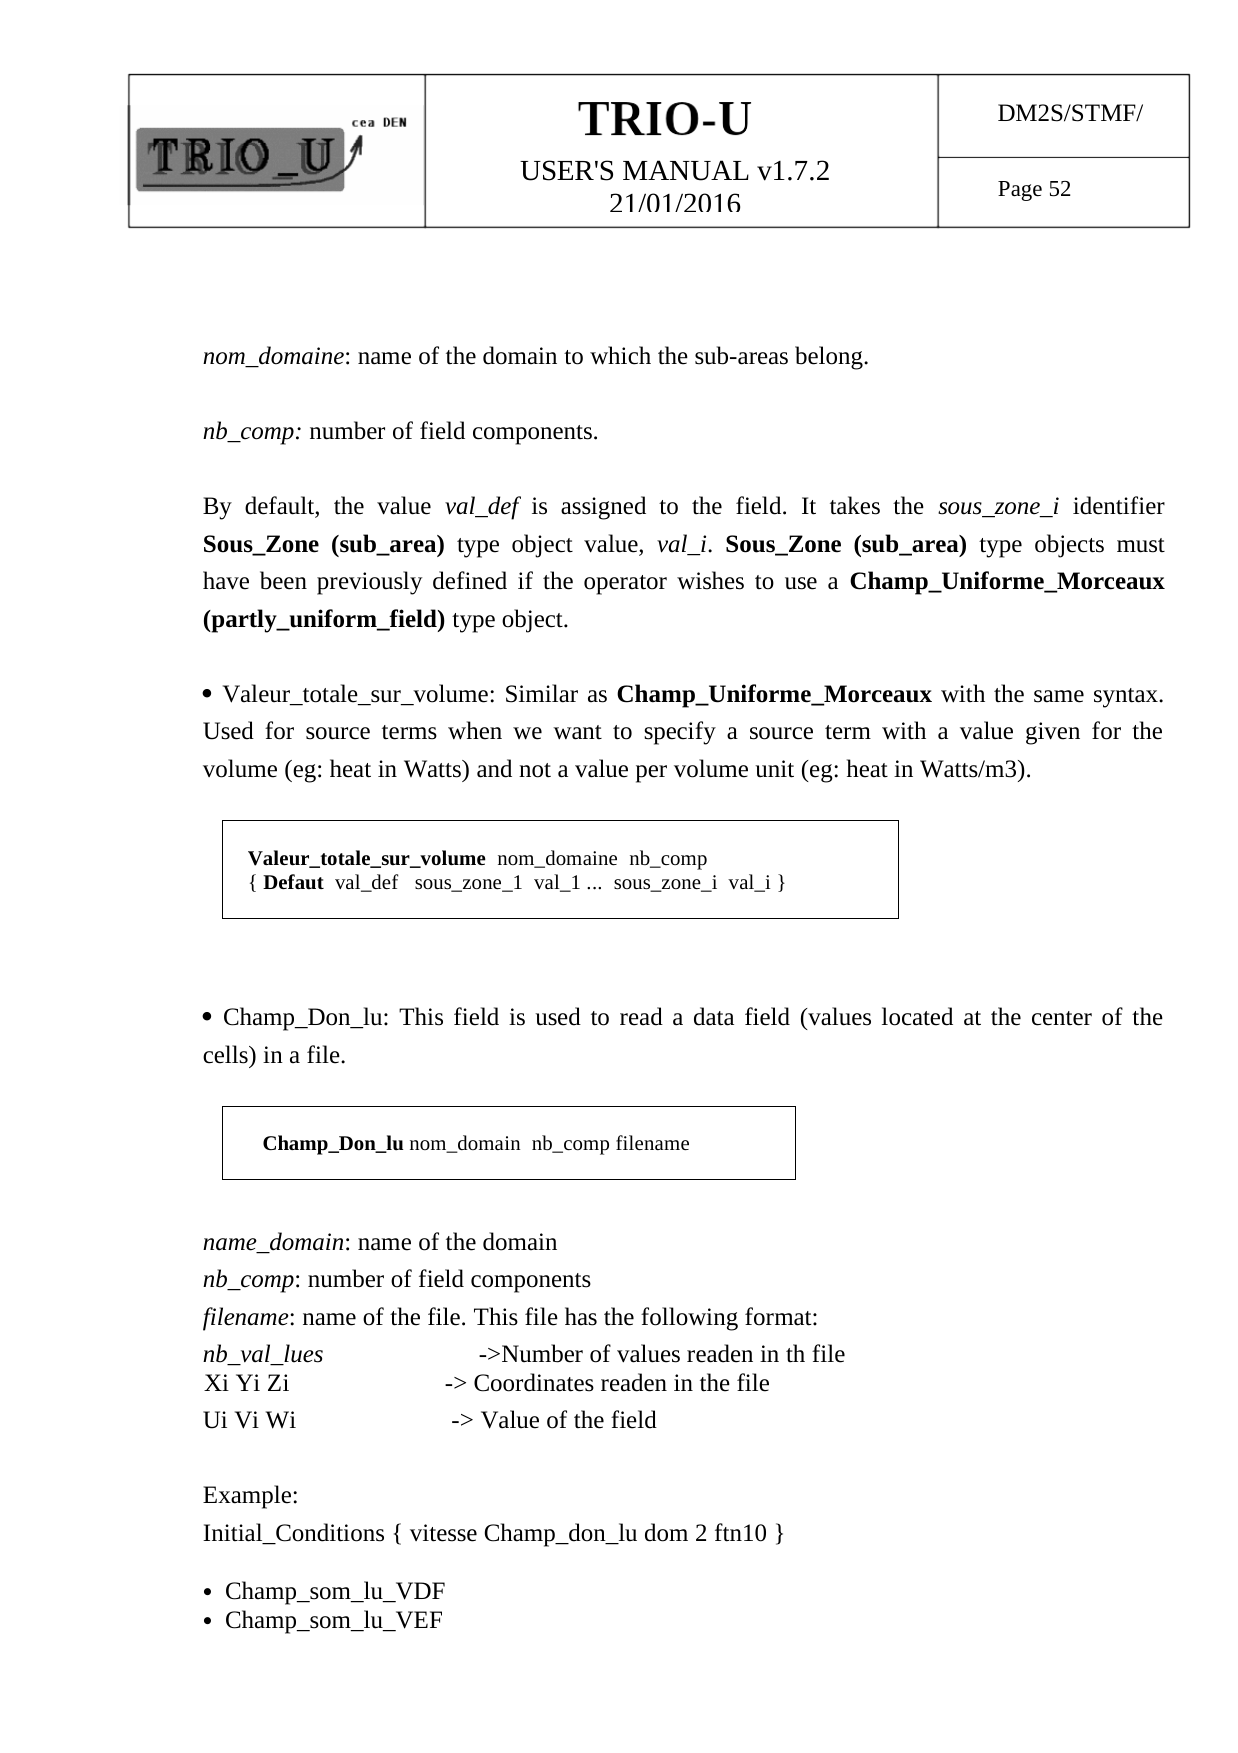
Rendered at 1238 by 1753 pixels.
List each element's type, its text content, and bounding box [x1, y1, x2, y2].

text  Champ_som_lu_VDF [115, 1576, 1196, 1605]
text nb_comp: number of field components. [203, 408, 1165, 445]
text nb_val_lues ->Number of values readen in th file [203, 1330, 1165, 1368]
text  Valeur_totale_sur_volume: Similar as Champ_Uniforme_Morceaux with the same syntax. Used for source terms when we want to specify a source term with a value given for the volume (eg: heat in Watts) and not a value per volume unit (eg: heat in Watts/m3). [203, 670, 1165, 783]
text Example: [203, 1472, 1165, 1509]
text Xi Yi Zi -> Coordinates readen in the file [115, 1368, 1196, 1397]
text nom_domaine: name of the domain to which the sub-areas belong. [203, 333, 1165, 370]
text By default, the value val_def is assigned to the field. It takes the sous_zone_i identifier Sous_Zone (sub_area) type object value, val_i. Sous_Zone (sub_area) type objects must have been previously defined if the operator wishes to use a Champ_Uniforme_Morceaux (partly_uniform_field) type object. [203, 483, 1165, 633]
text  Champ_Don_lu: This field is used to read a data field (values located at the center of the cells) in a file. [203, 994, 1165, 1069]
text Initial_Conditions { vitesse Champ_don_lu dom 2 ftn10 } [203, 1509, 1165, 1547]
text nb_comp: number of field components [203, 1255, 1165, 1293]
table_header Champ_Don_lu nom_domain nb_comp filename [223, 1107, 795, 1179]
text Ui Vi Wi -> Value of the field [203, 1397, 1165, 1434]
text  Champ_som_lu_VEF [115, 1605, 1196, 1634]
text name_domain: name of the domain [203, 1218, 1165, 1255]
table_header Valeur_totale_sur_volume nom_domaine nb_comp { Defaut val_def sous_zone_1 val_1 ... sous_zone_i val_i } [223, 821, 898, 918]
text filename: name of the file. This file has the following format: [203, 1293, 1165, 1330]
